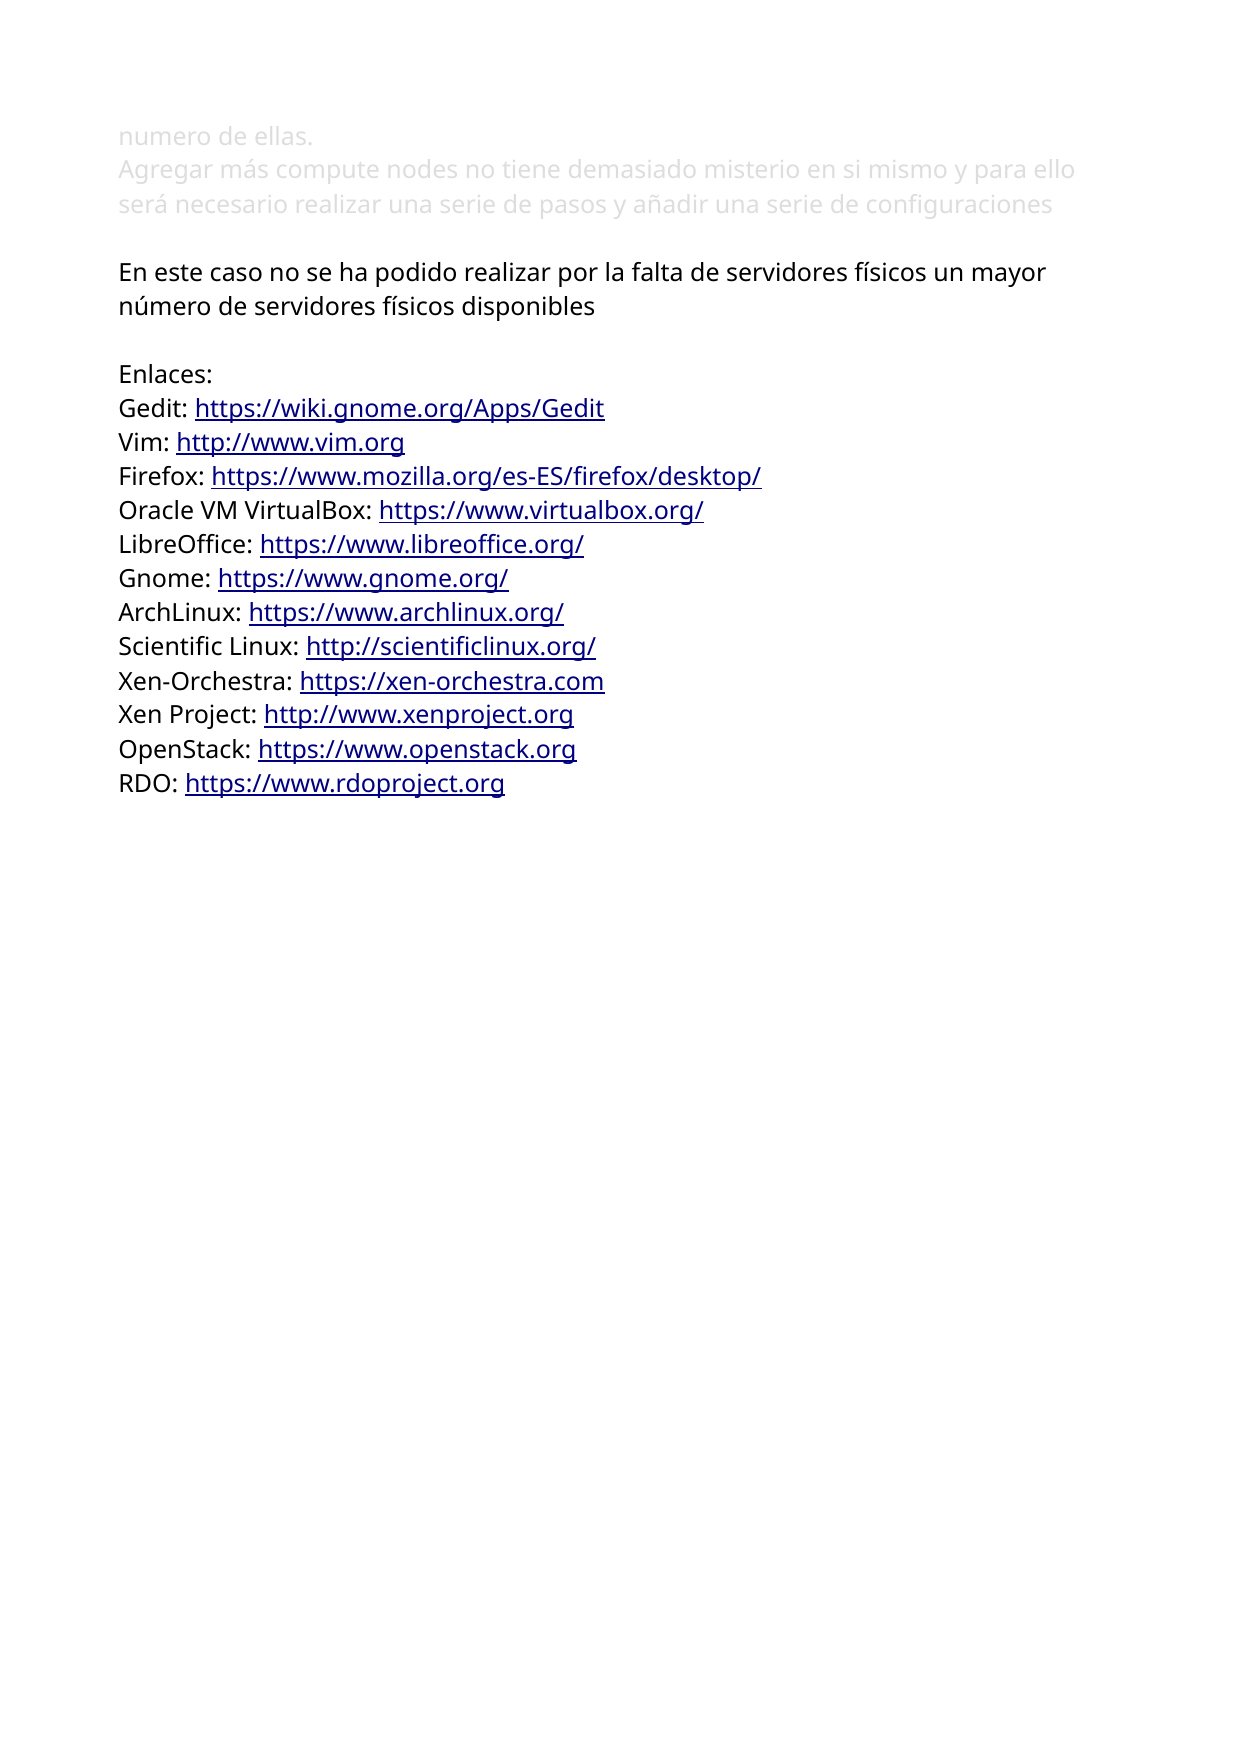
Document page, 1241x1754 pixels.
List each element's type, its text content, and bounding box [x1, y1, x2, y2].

text Agregar más compute nodes no tiene demasiado misterio en si mismo y para ello será necesario realizar una serie de pasos y añadir una serie de configuraciones [118, 152, 1122, 220]
text ArchLinux: https://www.archlinux.org/ [118, 595, 1122, 629]
text Gnome: https://www.gnome.org/ [118, 561, 1122, 595]
text En este caso no se ha podido realizar por la falta de servidores físicos un mayor número de servidores físicos disponibles Enlaces: [118, 254, 1122, 391]
text RDO: https://www.rdoproject.org [118, 765, 1122, 799]
text Xen-Orchestra: https://xen-orchestra.com [118, 663, 1122, 697]
text Vim: http://www.vim.org [118, 425, 1122, 459]
text Firefox: https://www.mozilla.org/es-ES/firefox/desktop/ [118, 459, 1122, 493]
text LibreOffice: https://www.libreoffice.org/ [118, 527, 1122, 561]
text Gedit: https://wiki.gnome.org/Apps/Gedit [118, 391, 1122, 425]
text numero de ellas. [118, 118, 1122, 152]
text Scientific Linux: http://scientificlinux.org/ [118, 629, 1122, 663]
text Xen Project: http://www.xenproject.org [118, 697, 1122, 731]
text Oracle VM VirtualBox: https://www.virtualbox.org/ [118, 493, 1122, 527]
text OpenStack: https://www.openstack.org [118, 731, 1122, 765]
